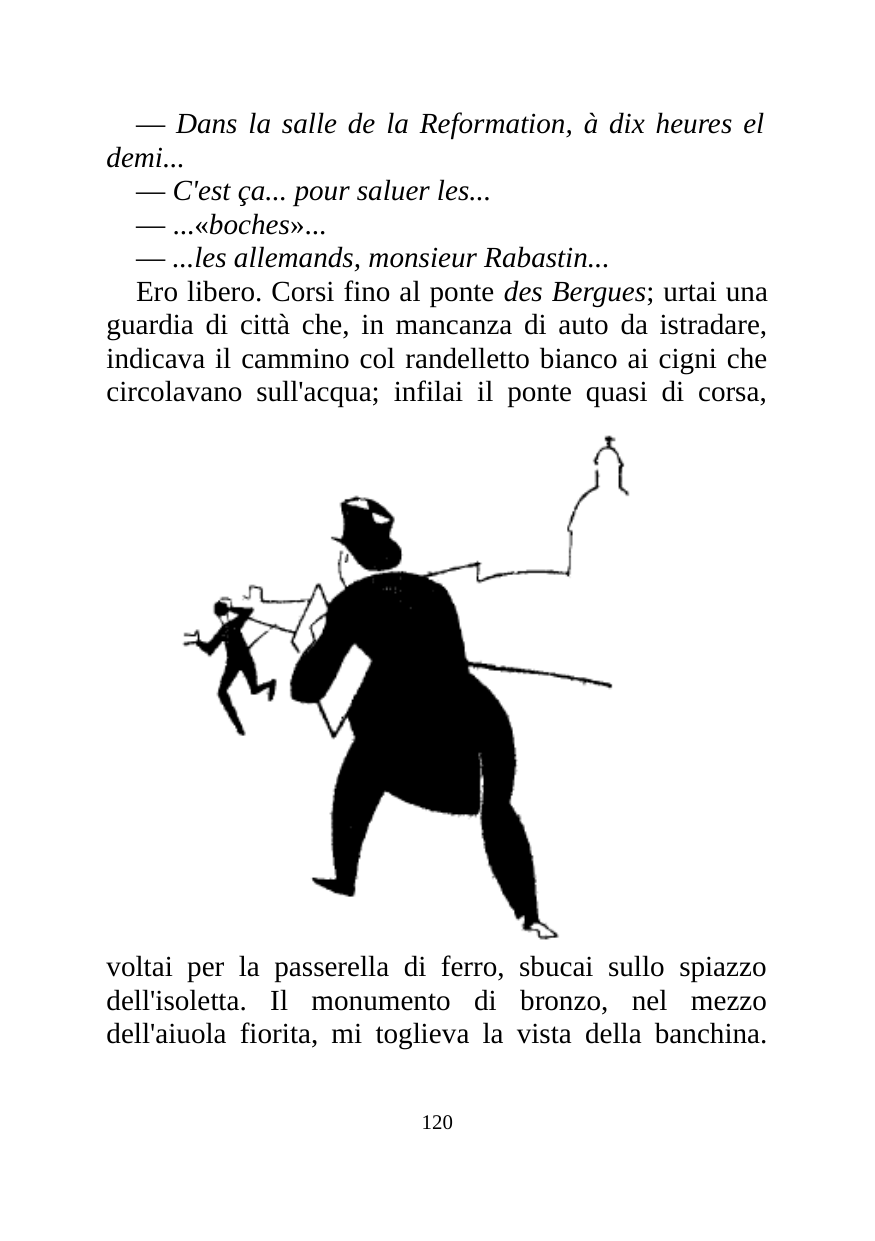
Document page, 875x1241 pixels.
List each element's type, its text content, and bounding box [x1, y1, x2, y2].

text — Dans la salle de la Reformation, à dix heures el demi... [106, 106, 768, 173]
picture [169, 427, 655, 950]
text — ...«boches»... [106, 207, 768, 240]
text Ero libero. Corsi fino al ponte des Bergues; urtai una guardia di città che, in mancanza di auto da istradare, indicava il cammino col randelletto bianco ai cigni che circolavano sull'acqua; infilai il ponte quasi di corsa, voltai per la passerella di ferro, sbucai sullo spiazzo dell'isoletta. Il monumento di bronzo, nel mezzo dell'aiuola fiorita, mi toglieva la vista della banchina. [106, 274, 768, 1050]
text — C'est ça... pour saluer les... [106, 173, 768, 207]
text — ...les allemands, monsieur Rabastin... [106, 240, 768, 274]
